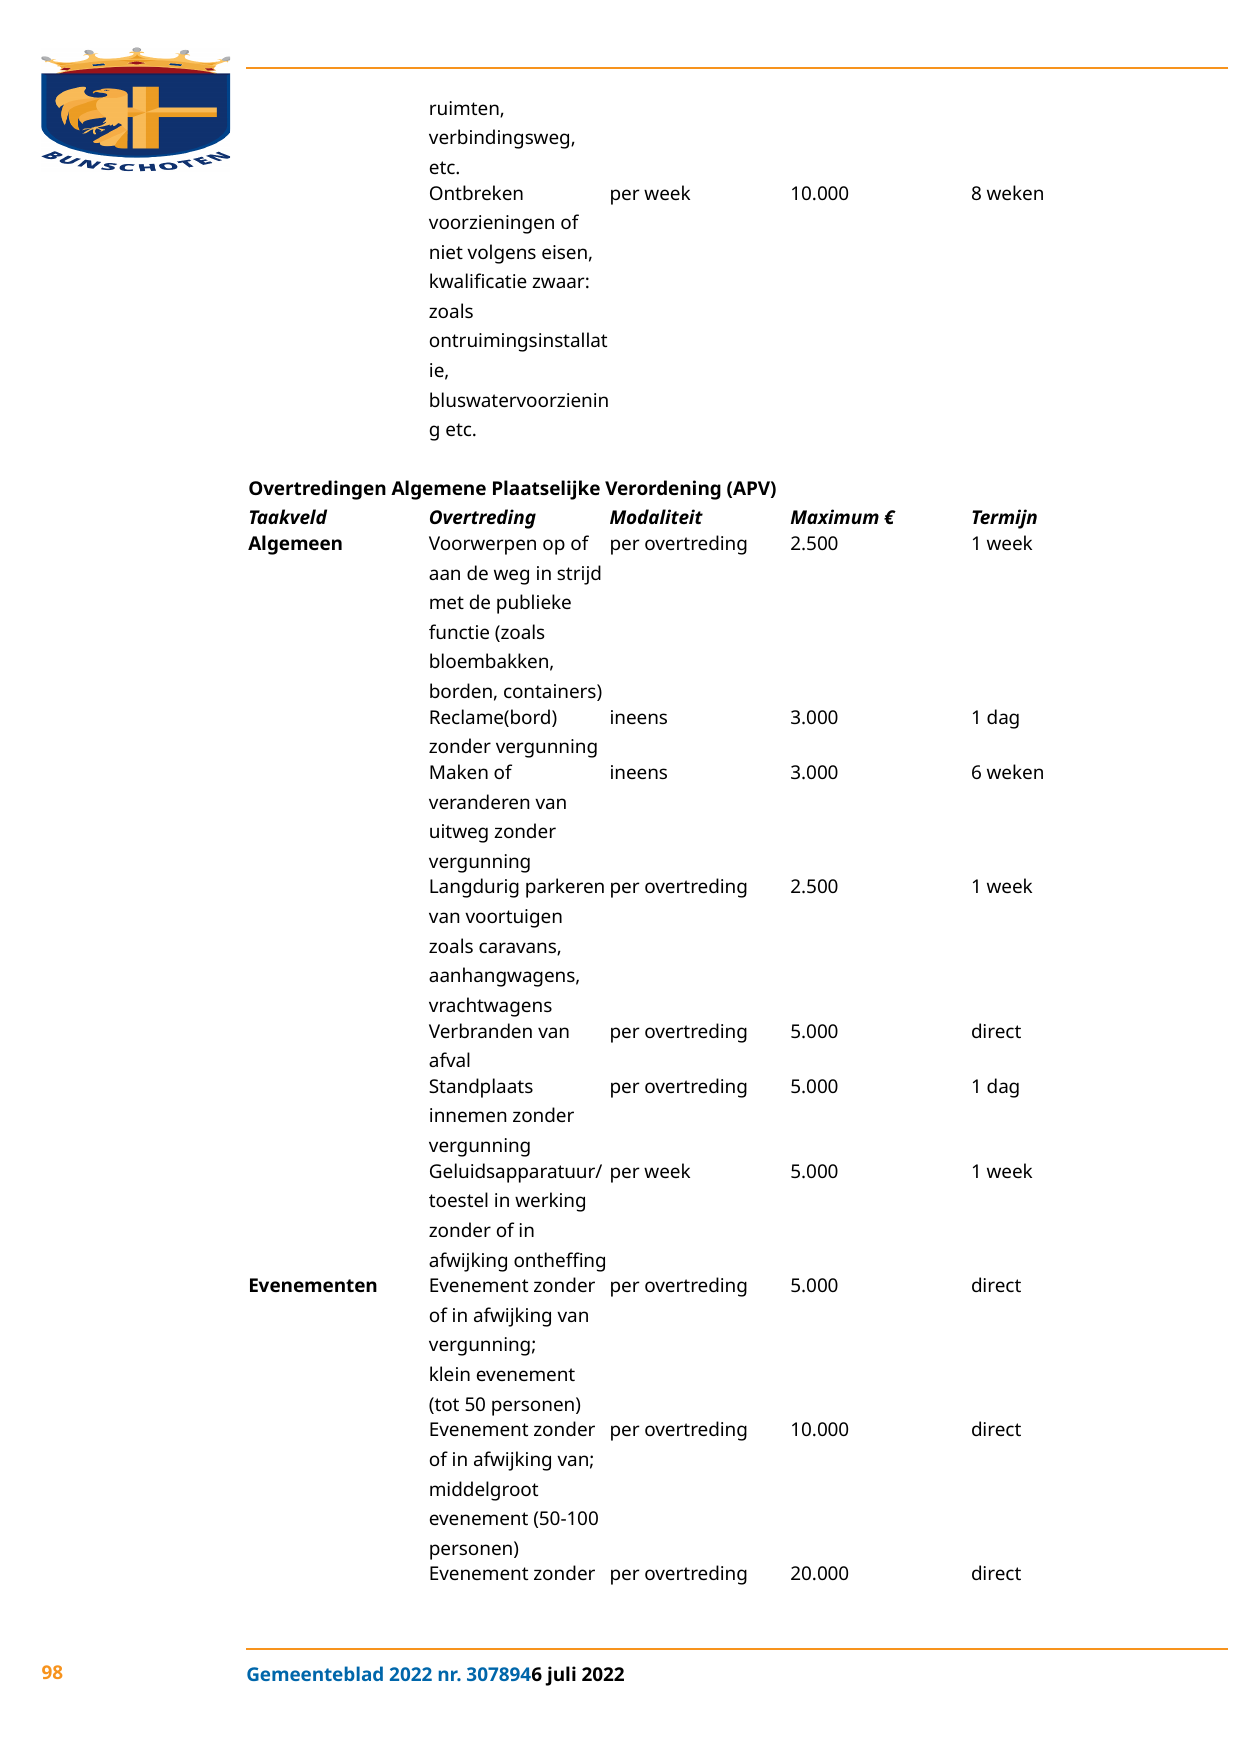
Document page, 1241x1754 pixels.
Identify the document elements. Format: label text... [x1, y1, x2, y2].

table_cell 1 week [971, 530, 1152, 704]
table_cell per overtreding [609, 1417, 790, 1561]
table_cell 10.000 [790, 1417, 971, 1561]
table_cell Standplaats innemen zonder vergunning [429, 1073, 609, 1158]
table_cell 3.000 [790, 759, 971, 874]
table_cell 3.000 [790, 704, 971, 759]
table_header Modaliteit [609, 505, 790, 530]
table_cell per overtreding [609, 1561, 790, 1586]
table_cell 1 week [971, 874, 1152, 1018]
table_cell direct [971, 1561, 1152, 1586]
table_cell per overtreding [609, 1273, 790, 1417]
picture [41, 47, 231, 172]
table_cell [248, 180, 429, 442]
table_header Overtreding [429, 505, 609, 530]
table_cell per week [609, 180, 790, 442]
table_cell [248, 759, 429, 874]
table_cell 1 dag [971, 1073, 1152, 1158]
table_cell Evenement zonder of in afwijking van vergunning; klein evenement (tot 50 personen) [429, 1273, 609, 1417]
table_cell Voorwerpen op of aan de weg in strijd met de publieke functie (zoals bloembakken, borden, containers) [429, 530, 609, 704]
table_cell per overtreding [609, 530, 790, 704]
table_cell [790, 95, 971, 180]
table_cell ruimten, verbindingsweg, etc. [429, 95, 609, 180]
table_cell 8 weken [971, 180, 1152, 442]
table_cell direct [971, 1018, 1152, 1073]
table_cell per overtreding [609, 1073, 790, 1158]
table_cell Evenement zonder of in afwijking van; middelgroot evenement (50-100 personen) [429, 1417, 609, 1561]
table_cell 20.000 [790, 1561, 971, 1586]
table_cell 5.000 [790, 1018, 971, 1073]
table_cell direct [971, 1273, 1152, 1417]
table_header Taakveld [248, 505, 429, 530]
table_cell Verbranden van afval [429, 1018, 609, 1073]
table_cell 2.500 [790, 530, 971, 704]
table_cell Geluidsapparatuur/ toestel in werking zonder of in afwijking ontheffing [429, 1158, 609, 1272]
table_cell Algemeen [248, 530, 429, 704]
table_cell Ontbreken voorzieningen of niet volgens eisen, kwalificatie zwaar: zoals ontruimingsinstallatie, bluswatervoorziening etc. [429, 180, 609, 442]
table_cell 10.000 [790, 180, 971, 442]
table_cell Evenementen [248, 1273, 429, 1417]
table_cell [248, 1158, 429, 1272]
table_cell 5.000 [790, 1158, 971, 1272]
table_cell Evenement zonder [429, 1561, 609, 1586]
table_cell Maken of veranderen van uitweg zonder vergunning [429, 759, 609, 874]
table_cell ineens [609, 759, 790, 874]
table_cell [609, 95, 790, 180]
table_cell 6 weken [971, 759, 1152, 874]
table_cell 2.500 [790, 874, 971, 1018]
table_cell 1 week [971, 1158, 1152, 1272]
table_cell [248, 1561, 429, 1586]
table_header Termijn [971, 505, 1152, 530]
table_header Maximum € [790, 505, 971, 530]
table_cell [248, 1018, 429, 1073]
table_cell per overtreding [609, 874, 790, 1018]
text Overtredingen Algemene Plaatselijke Verordening (APV) [248, 475, 1152, 501]
table_cell [248, 874, 429, 1018]
table_cell direct [971, 1417, 1152, 1561]
table_cell [248, 95, 429, 180]
table_cell 1 dag [971, 704, 1152, 759]
table_cell [971, 95, 1152, 180]
table_cell 5.000 [790, 1073, 971, 1158]
table_cell [248, 1417, 429, 1561]
table_cell [248, 1073, 429, 1158]
table_cell per overtreding [609, 1018, 790, 1073]
table_cell Langdurig parkeren van voortuigen zoals caravans, aanhangwagens, vrachtwagens [429, 874, 609, 1018]
table_cell per week [609, 1158, 790, 1272]
table_cell [248, 704, 429, 759]
table_cell Reclame(bord) zonder vergunning [429, 704, 609, 759]
table_cell 5.000 [790, 1273, 971, 1417]
table_cell ineens [609, 704, 790, 759]
